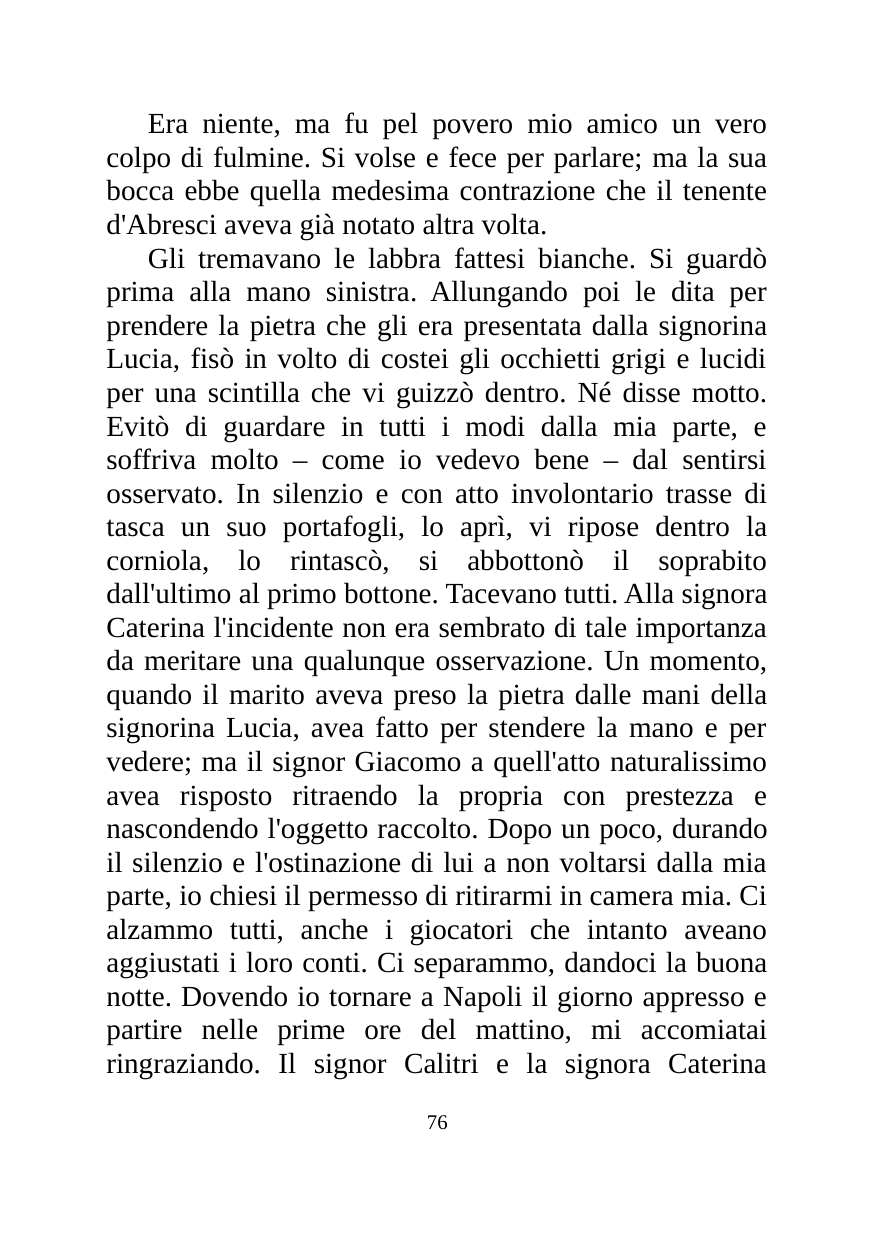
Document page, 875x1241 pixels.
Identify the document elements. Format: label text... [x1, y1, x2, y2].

text Gli tremavano le labbra fattesi bianche. Si guardò prima alla mano sinistra. Allungando poi le dita per prendere la pietra che gli era presentata dalla signorina Lucia, fisò in volto di costei gli occhietti grigi e lucidi per una scintilla che vi guizzò dentro. Né disse motto. Evitò di guardare in tutti i modi dalla mia parte, e soffriva molto – come io vedevo bene – dal sentirsi osservato. In silenzio e con atto involontario trasse di tasca un suo portafogli, lo aprì, vi ripose dentro la corniola, lo rintascò, si abbottonò il soprabito dall'ultimo al primo bottone. Tacevano tutti. Alla signora Caterina l'incidente non era sembrato di tale importanza da meritare una qualunque osservazione. Un momento, quando il marito aveva preso la pietra dalle mani della signorina Lucia, avea fatto per stendere la mano e per vedere; ma il signor Giacomo a quell'atto naturalissimo avea risposto ritraendo la propria con prestezza e nascondendo l'oggetto raccolto. Dopo un poco, durando il silenzio e l'ostinazione di lui a non voltarsi dalla mia parte, io chiesi il permesso di ritirarmi in camera mia. Ci alzammo tutti, anche i giocatori che intanto aveano aggiustati i loro conti. Ci separammo, dandoci la buona notte. Dovendo io tornare a Napoli il giorno appresso e partire nelle prime ore del mattino, mi accomiatai ringraziando. Il signor Calitri e la signora Caterina [106, 241, 768, 1079]
text Era niente, ma fu pel povero mio amico un vero colpo di fulmine. Si volse e fece per parlare; ma la sua bocca ebbe quella medesima contrazione che il tenente d'Abresci aveva già notato altra volta. [106, 106, 768, 240]
